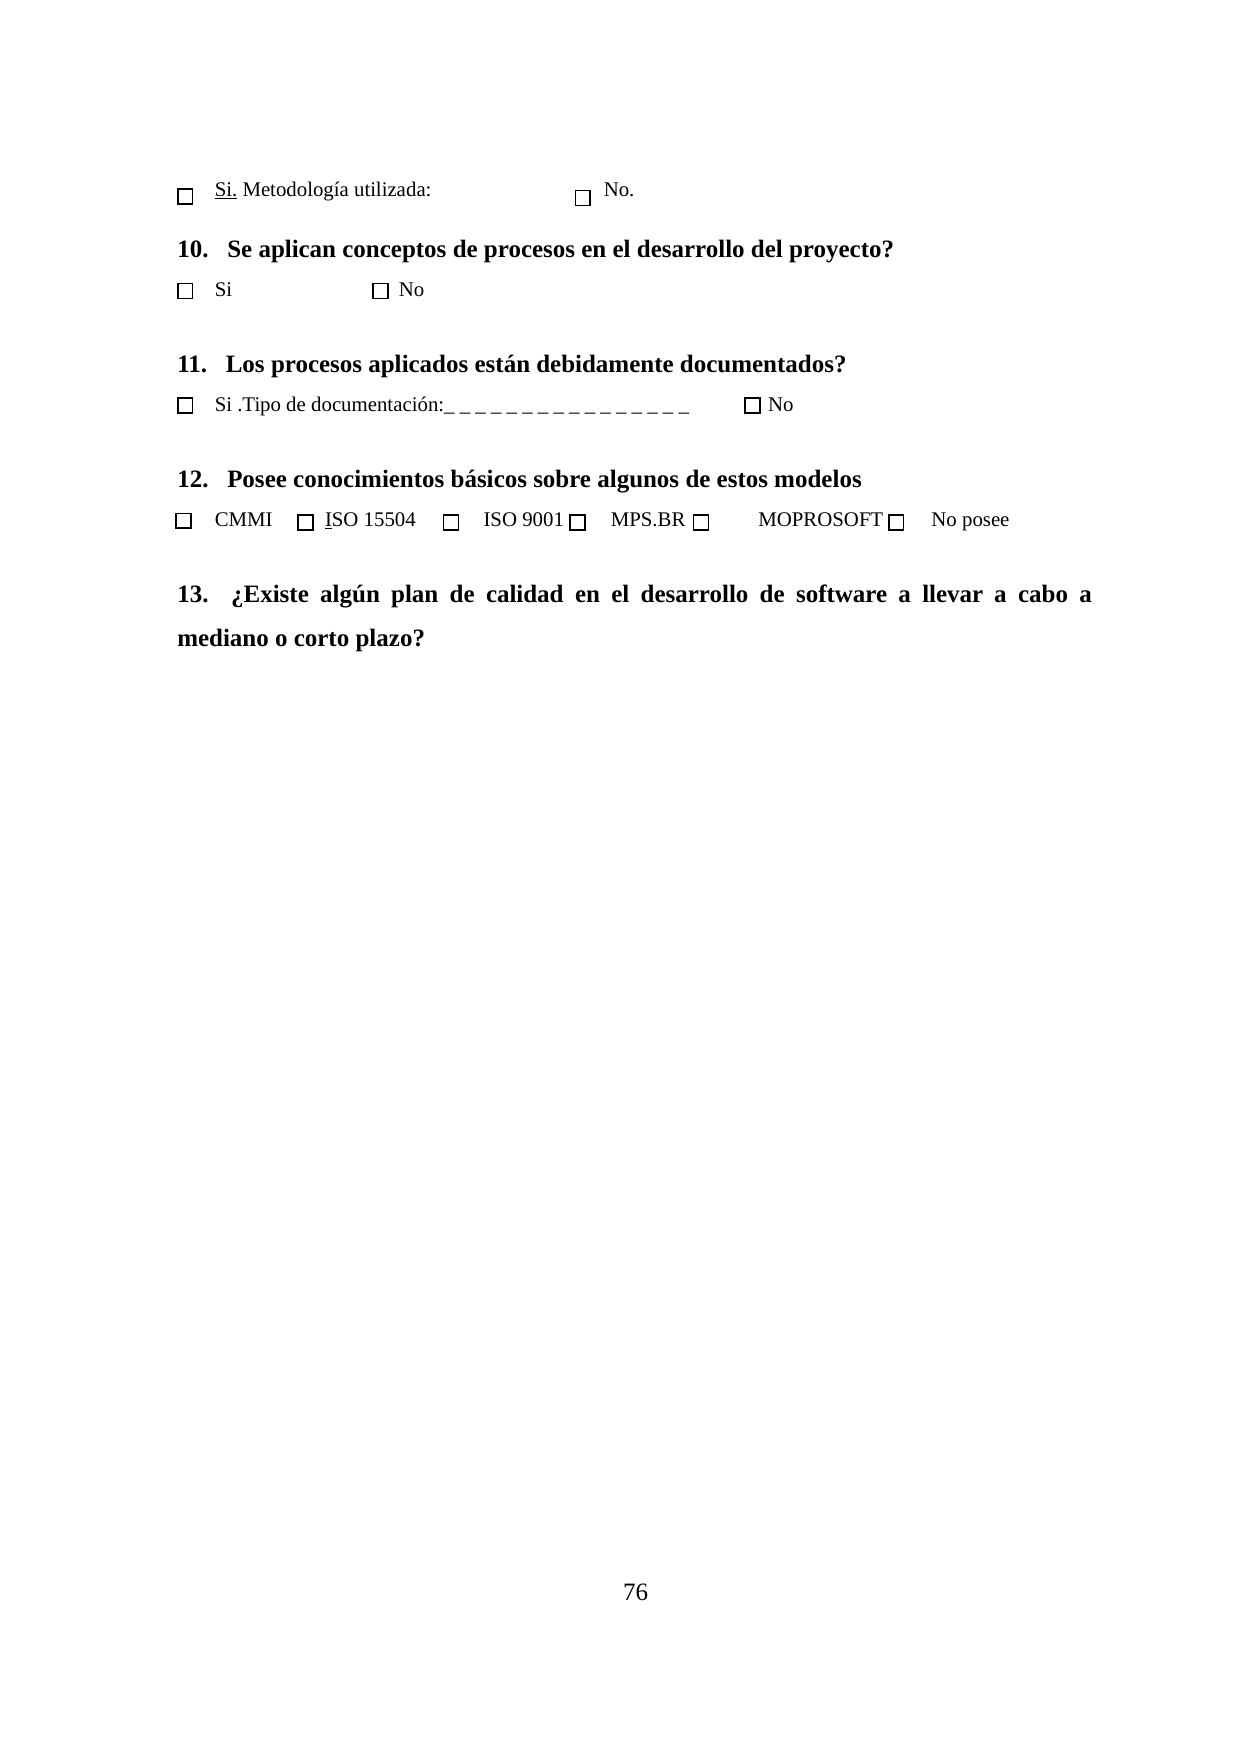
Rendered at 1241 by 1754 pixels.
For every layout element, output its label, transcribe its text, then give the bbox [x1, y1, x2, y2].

text Si .Tipo de documentación:_ _ _ _ _ _ _ _ _ _ _ _ _ _ _ _ No [177, 392, 1093, 416]
list 10. Se aplican conceptos de procesos en el desarrollo del proyecto? [177, 234, 1093, 263]
list 12. Posee conocimientos básicos sobre algunos de estos modelos [177, 464, 1093, 493]
text Si. Metodología utilizada: No. [177, 177, 1093, 201]
text Si No [177, 277, 1093, 301]
list 11. Los procesos aplicados están debidamente documentados? [177, 349, 1093, 378]
text CMMI ISO 15504 ISO 9001 MPS.BR MOPROSOFT No posee [177, 507, 1093, 531]
list 13. ¿Existe algún plan de calidad en el desarrollo de software a llevar a cabo a mediano o corto plazo? [177, 579, 1093, 651]
